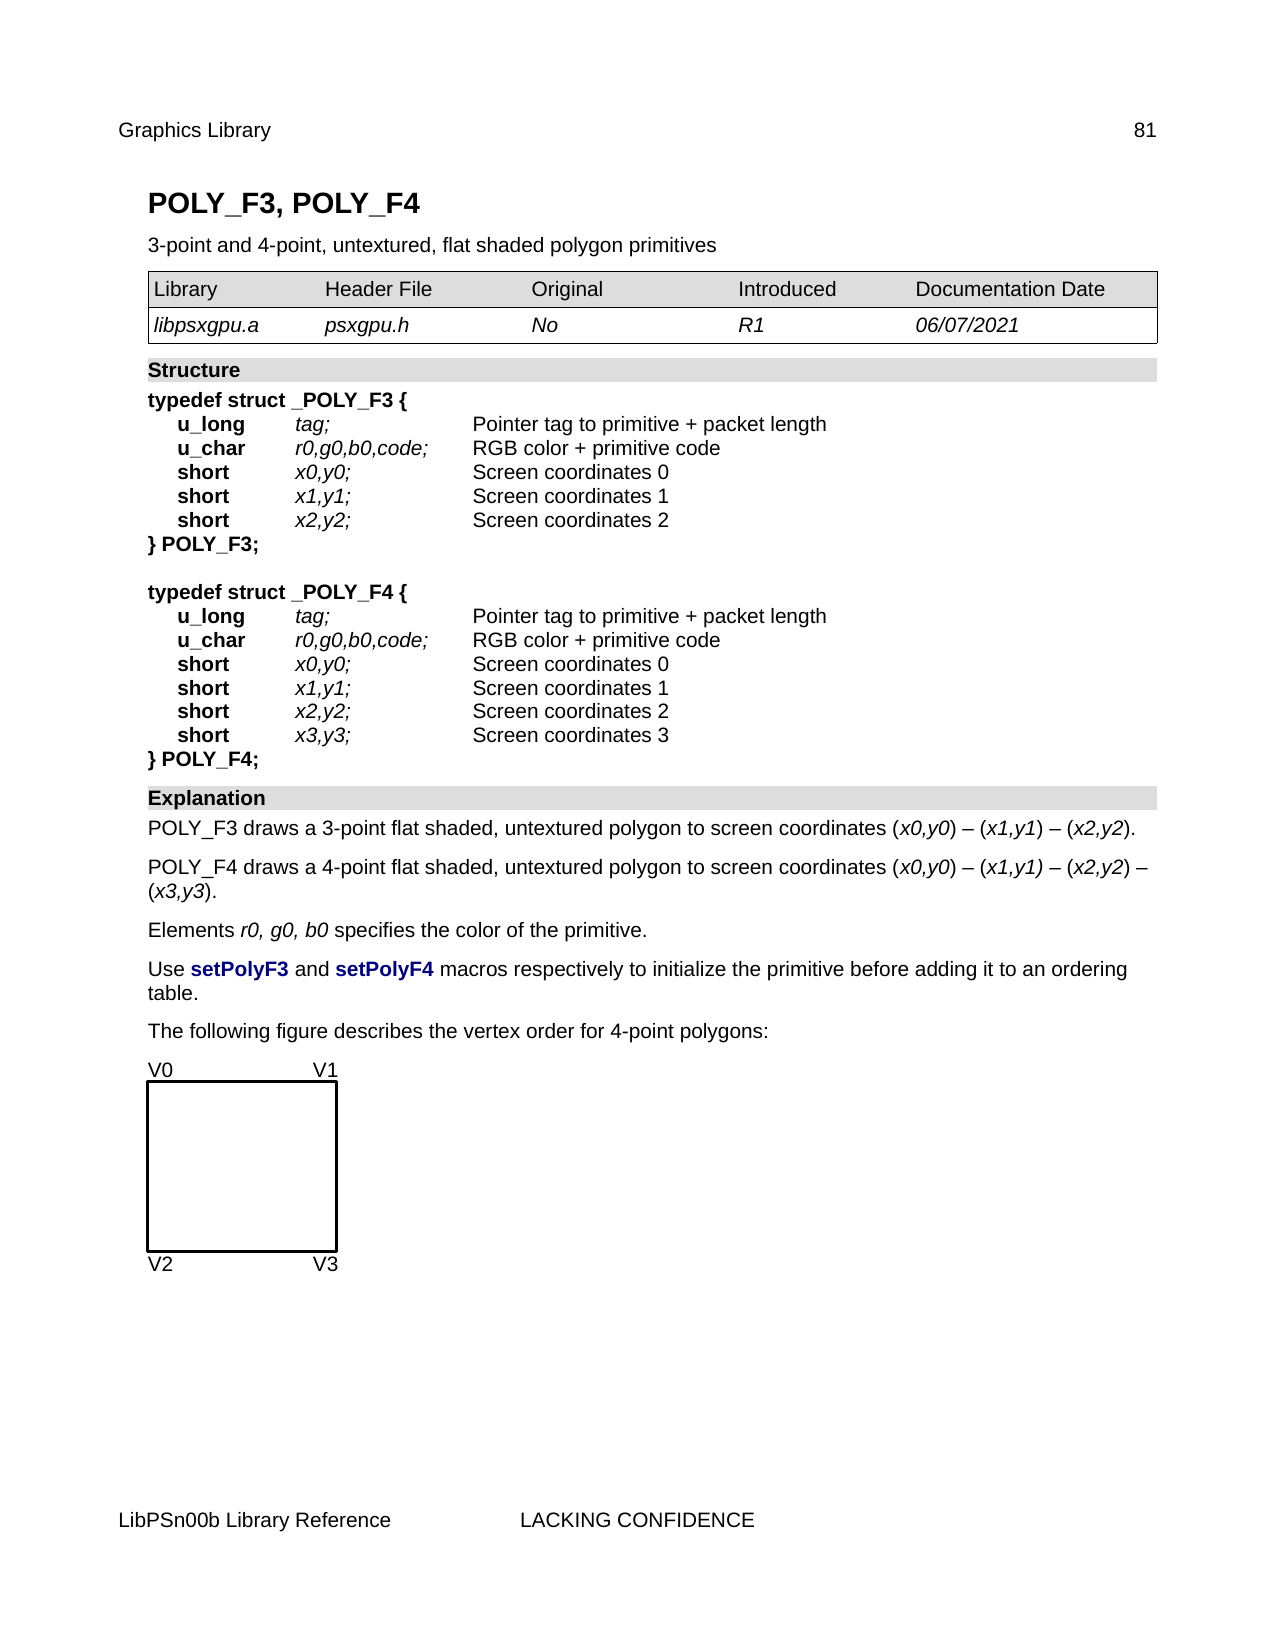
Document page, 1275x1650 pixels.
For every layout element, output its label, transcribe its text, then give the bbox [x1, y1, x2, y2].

text short x2,y2; Screen coordinates 2 [148, 699, 1157, 723]
text short x1,y1; Screen coordinates 1 [148, 675, 1157, 699]
text short x3,y3; Screen coordinates 3 [148, 723, 1157, 747]
subtitle Explanation [148, 786, 1157, 810]
text u_char r0,g0,b0,code; RGB color + primitive code [148, 627, 1157, 651]
text typedef struct _POLY_F3 { [148, 388, 1157, 412]
text u_long tag; Pointer tag to primitive + packet length [148, 412, 1157, 436]
text short x2,y2; Screen coordinates 2 [148, 508, 1157, 532]
text Use setPolyF3 and setPolyF4 macros respectively to initialize the primitive before adding it to an ordering table. [148, 956, 1157, 1004]
text } POLY_F3; [148, 532, 1157, 556]
text Elements r0, g0, b0 specifies the color of the primitive. [148, 917, 1157, 941]
text u_char r0,g0,b0,code; RGB color + primitive code [148, 436, 1157, 460]
text } POLY_F4; [148, 747, 1157, 771]
text libpsxgpu.a psxgpu.h No R1 06/07/2021 [149, 308, 1157, 343]
text short x0,y0; Screen coordinates 0 [148, 651, 1157, 675]
text 3-point and 4-point, untextured, flat shaded polygon primitives [148, 232, 1157, 256]
text POLY_F3 draws a 3-point flat shaded, untextured polygon to screen coordinates (x0,y0) – (x1,y1) – (x2,y2). [148, 816, 1157, 840]
text POLY_F4 draws a 4-point flat shaded, untextured polygon to screen coordinates (x0,y0) – (x1,y1) – (x2,y2) – (x3,y3). [148, 855, 1157, 903]
subtitle POLY_F3, POLY_F4 [148, 186, 1157, 220]
text short x1,y1; Screen coordinates 1 [148, 484, 1157, 508]
text V0 V1 [148, 1058, 1157, 1082]
text u_long tag; Pointer tag to primitive + packet length [148, 603, 1157, 627]
subtitle Structure [148, 358, 1157, 382]
text The following figure describes the vertex order for 4-point polygons: [148, 1019, 1157, 1043]
text short x0,y0; Screen coordinates 0 [148, 460, 1157, 484]
text Library Header File Original Introduced Documentation Date [149, 272, 1157, 307]
text V2 V3 [148, 1252, 1157, 1276]
text typedef struct _POLY_F4 { [148, 579, 1157, 603]
